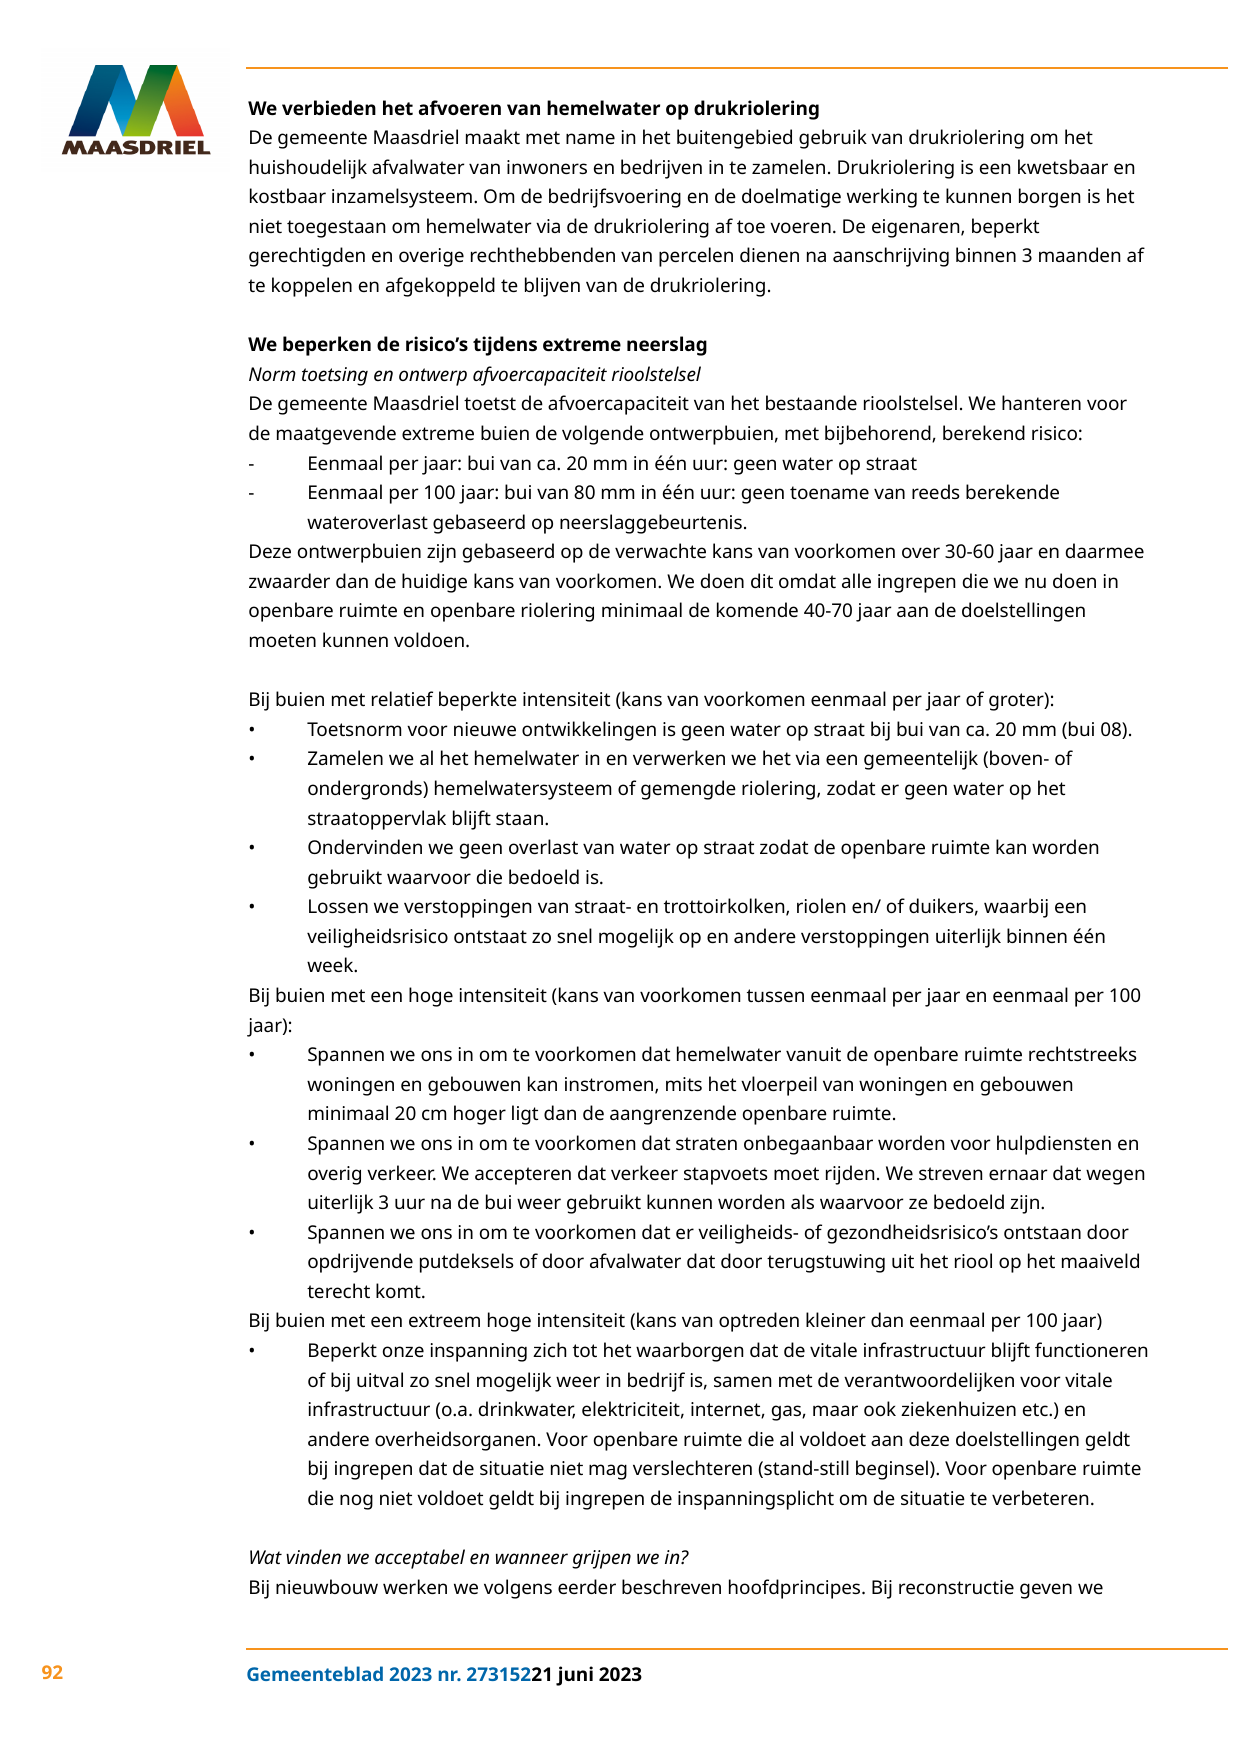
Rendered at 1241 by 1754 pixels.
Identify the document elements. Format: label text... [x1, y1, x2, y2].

text Deze ontwerpbuien zijn gebaseerd op de verwachte kans van voorkomen over 30-60 jaar en daarmee zwaarder dan de huidige kans van voorkomen. We doen dit omdat alle ingrepen die we nu doen in openbare ruimte en openbare riolering minimaal de komende 40-70 jaar aan de doelstellingen moeten kunnen voldoen. [248, 538, 1152, 653]
list Zamelen we al het hemelwater in en verwerken we het via een gemeentelijk (boven- of ondergronds) hemelwatersysteem of gemengde riolering, zodat er geen water op het straatoppervlak blijft staan. [248, 746, 1152, 831]
text Bij buien met een hoge intensiteit (kans van voorkomen tussen eenmaal per jaar en eenmaal per 100 jaar): [248, 982, 1152, 1038]
list Beperkt onze inspanning zich tot het waarborgen dat de vitale infrastructuur blijft functioneren of bij uitval zo snel mogelijk weer in bedrijf is, samen met de verantwoordelijken voor vitale infrastructuur (o.a. drinkwater, elektriciteit, internet, gas, maar ook ziekenhuizen etc.) en andere overheidsorganen. Voor openbare ruimte die al voldoet aan deze doelstellingen geldt bij ingrepen dat de situatie niet mag verslechteren (stand-still beginsel). Voor openbare ruimte die nog niet voldoet geldt bij ingrepen de inspanningsplicht om de situatie te verbeteren. [248, 1337, 1152, 1511]
list Lossen we verstoppingen van straat- en trottoirkolken, riolen en/ of duikers, waarbij een veiligheidsrisico ontstaat zo snel mogelijk op en andere verstoppingen uiterlijk binnen één week. [248, 893, 1152, 978]
text We verbieden het afvoeren van hemelwater op drukriolering [248, 95, 1152, 121]
list Spannen we ons in om te voorkomen dat hemelwater vanuit de openbare ruimte rechtstreeks woningen en gebouwen kan instromen, mits het vloerpeil van woningen en gebouwen minimaal 20 cm hoger ligt dan de aangrenzende openbare ruimte. [248, 1041, 1152, 1126]
picture [41, 47, 231, 172]
list Ondervinden we geen overlast van water op straat zodat de openbare ruimte kan worden gebruikt waarvoor die bedoeld is. [248, 834, 1152, 890]
text We beperken de risico’s tijdens extreme neerslag [248, 331, 1152, 357]
text De gemeente Maasdriel maakt met name in het buitengebied gebruik van drukriolering om het huishoudelijk afvalwater van inwoners en bedrijven in te zamelen. Drukriolering is een kwetsbaar en kostbaar inzamelsysteem. Om de bedrijfsvoering en de doelmatige werking te kunnen borgen is het niet toegestaan om hemelwater via de drukriolering af toe voeren. De eigenaren, beperkt gerechtigden en overige rechthebbenden van percelen dienen na aanschrijving binnen 3 maanden af te koppelen en afgekoppeld te blijven van de drukriolering. [248, 124, 1152, 298]
list Toetsnorm voor nieuwe ontwikkelingen is geen water op straat bij bui van ca. 20 mm (bui 08). [248, 716, 1152, 742]
text Norm toetsing en ontwerp afvoercapaciteit rioolstelsel [248, 361, 1152, 387]
list Spannen we ons in om te voorkomen dat er veiligheids- of gezondheidsrisico’s ontstaan door opdrijvende putdeksels of door afvalwater dat door terugstuwing uit het riool op het maaiveld terecht komt. [248, 1219, 1152, 1304]
text Bij buien met relatief beperkte intensiteit (kans van voorkomen eenmaal per jaar of groter): [248, 686, 1152, 712]
list Eenmaal per jaar: bui van ca. 20 mm in één uur: geen water op straat [248, 450, 1152, 476]
text Wat vinden we acceptabel en wanneer grijpen we in? [248, 1544, 1152, 1570]
text De gemeente Maasdriel toetst de afvoercapaciteit van het bestaande rioolstelsel. We hanteren voor de maatgevende extreme buien de volgende ontwerpbuien, met bijbehorend, berekend risico: [248, 391, 1152, 446]
text Bij nieuwbouw werken we volgens eerder beschreven hoofdprincipes. Bij reconstructie geven we [248, 1574, 1152, 1600]
list Eenmaal per 100 jaar: bui van 80 mm in één uur: geen toename van reeds berekende wateroverlast gebaseerd op neerslaggebeurtenis. [248, 479, 1152, 535]
list Spannen we ons in om te voorkomen dat straten onbegaanbaar worden voor hulpdiensten en overig verkeer. We accepteren dat verkeer stapvoets moet rijden. We streven ernaar dat wegen uiterlijk 3 uur na de bui weer gebruikt kunnen worden als waarvoor ze bedoeld zijn. [248, 1130, 1152, 1215]
text Bij buien met een extreem hoge intensiteit (kans van optreden kleiner dan eenmaal per 100 jaar) [248, 1308, 1152, 1333]
